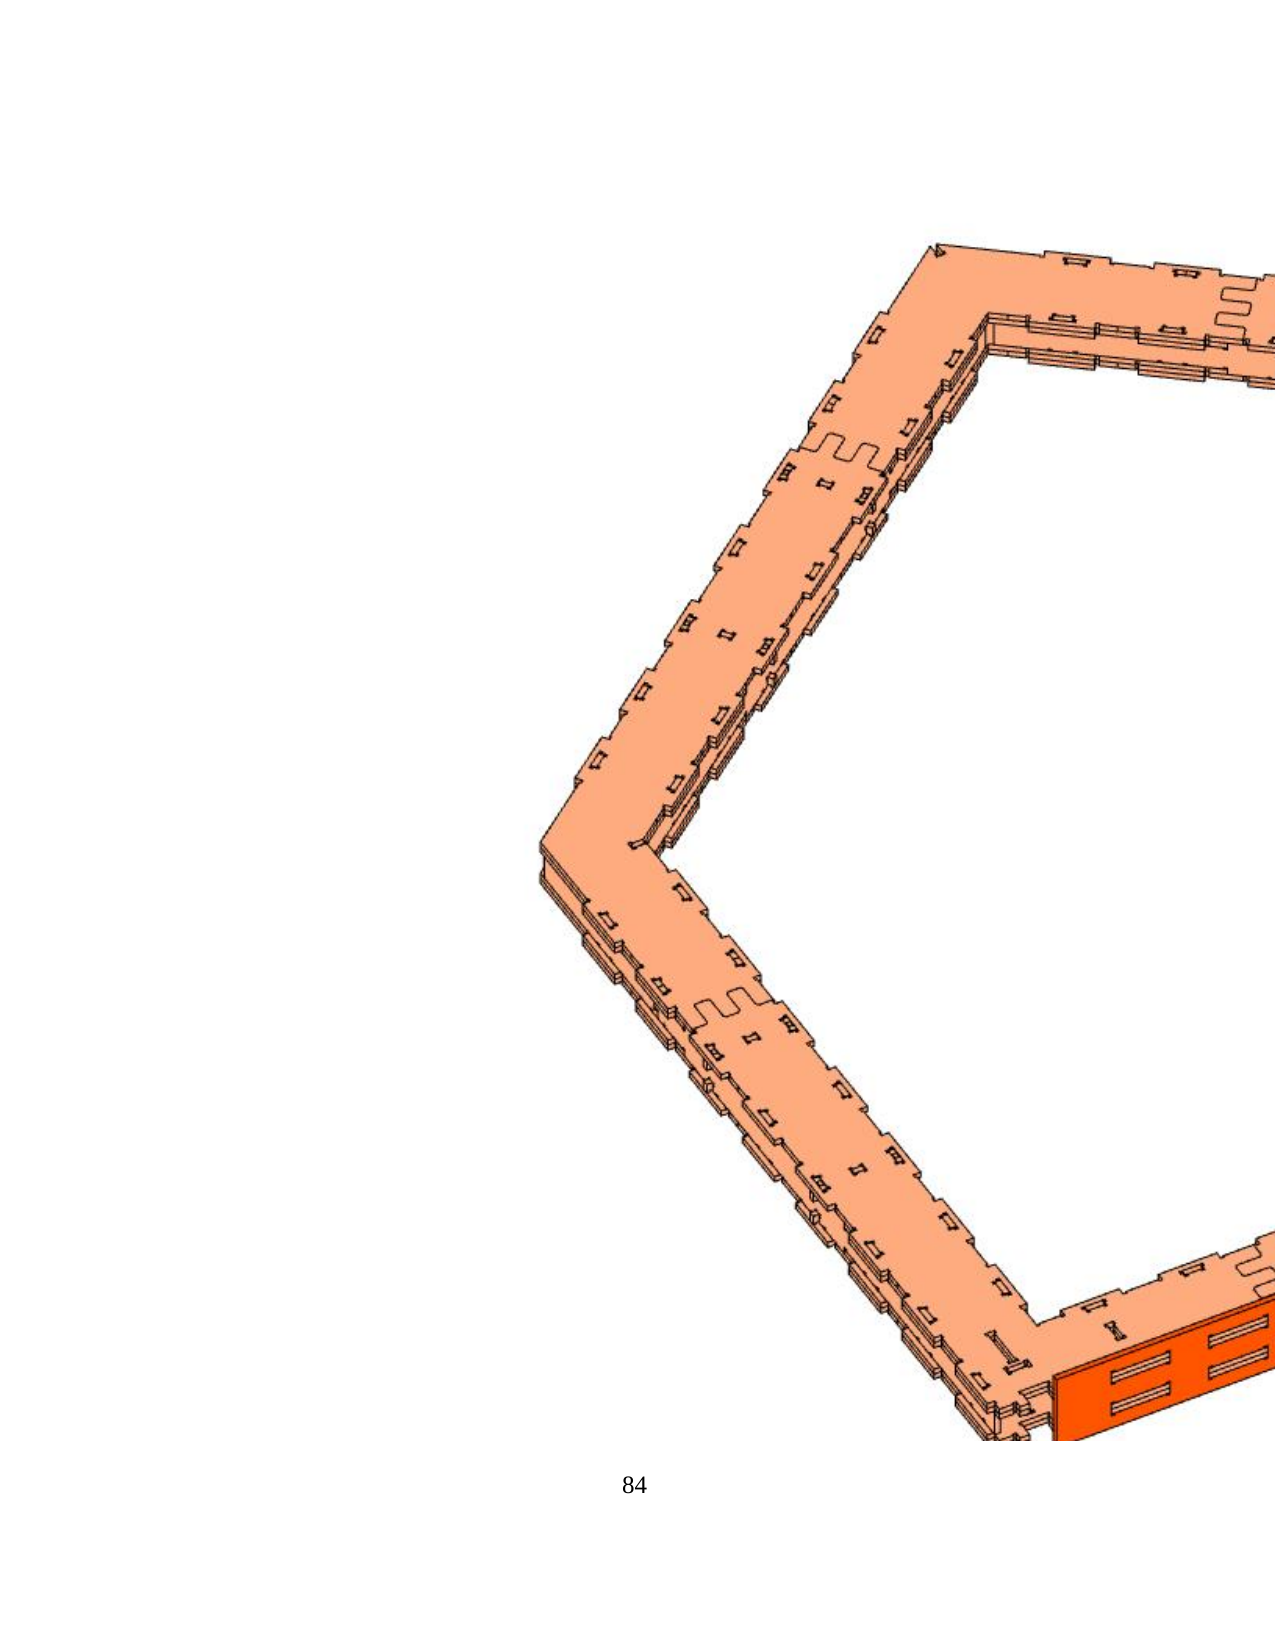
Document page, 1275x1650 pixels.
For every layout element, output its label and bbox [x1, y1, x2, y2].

picture [150, 150, 1275, 1441]
